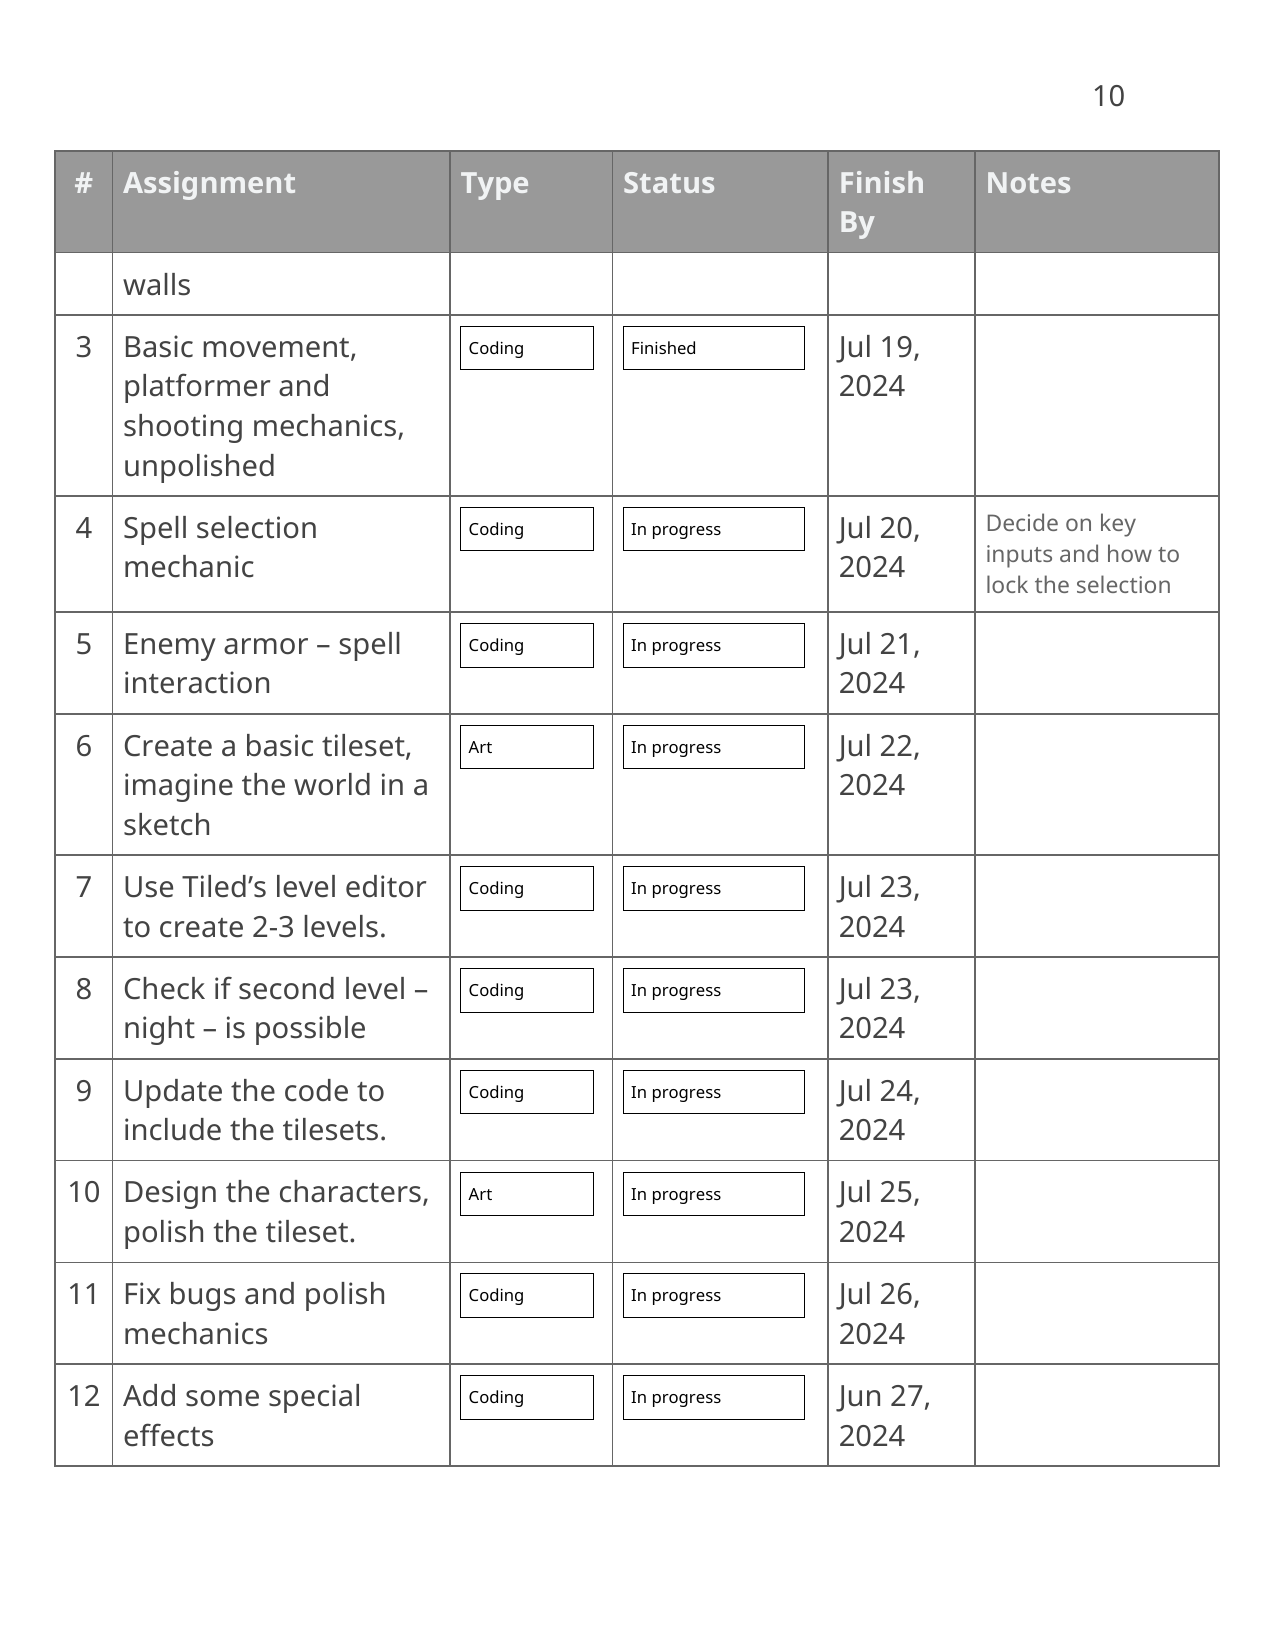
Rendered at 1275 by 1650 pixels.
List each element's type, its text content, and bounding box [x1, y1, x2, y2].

table_cell [613, 1161, 827, 1261]
table_cell Spell selection mechanic [113, 497, 449, 611]
table_cell Use Tiled’s level editor to create 2-3 levels. [113, 856, 449, 956]
table_cell [976, 613, 1218, 713]
table_header Assignment [113, 152, 449, 252]
table_cell Jul 23, 2024 [829, 856, 974, 956]
table_cell 8 [56, 958, 112, 1058]
table_cell [451, 1263, 612, 1363]
table_cell [976, 856, 1218, 956]
table_cell [451, 497, 612, 611]
table_cell Enemy armor – spell interaction [113, 613, 449, 713]
table_cell [451, 1161, 612, 1261]
table_cell [56, 253, 112, 314]
table_cell Jul 19, 2024 [829, 316, 974, 495]
table_cell [613, 497, 827, 611]
table_cell Jul 22, 2024 [829, 715, 974, 854]
table_cell 4 [56, 497, 112, 611]
table_header Finish By [829, 152, 974, 252]
table_cell Fix bugs and polish mechanics [113, 1263, 449, 1363]
table_cell [613, 1263, 827, 1363]
table_cell [976, 958, 1218, 1058]
table_cell [451, 856, 612, 956]
table_cell [451, 316, 612, 495]
table_cell [976, 1263, 1218, 1363]
table_cell Jul 20, 2024 [829, 497, 974, 611]
table_cell Jul 24, 2024 [829, 1060, 974, 1160]
table_cell [451, 715, 612, 854]
table_cell Jul 25, 2024 [829, 1161, 974, 1261]
table_cell [976, 1365, 1218, 1465]
table_cell [451, 253, 612, 314]
table_cell [976, 1060, 1218, 1160]
table_cell Add some special effects [113, 1365, 449, 1465]
table_cell Create a basic tileset, imagine the world in a sketch [113, 715, 449, 854]
table_cell [451, 1365, 612, 1465]
table_cell [613, 613, 827, 713]
table_cell Jul 23, 2024 [829, 958, 974, 1058]
table_cell walls [113, 253, 449, 314]
table_cell 12 [56, 1365, 112, 1465]
table_header Status [613, 152, 827, 252]
table_cell Basic movement, platformer and shooting mechanics, unpolished [113, 316, 449, 495]
table_cell 7 [56, 856, 112, 956]
table_cell 11 [56, 1263, 112, 1363]
table_cell Jun 27, 2024 [829, 1365, 974, 1465]
table_cell Decide on key inputs and how to lock the selection [976, 497, 1218, 611]
table_header Type [451, 152, 612, 252]
table_cell [976, 1161, 1218, 1261]
table_cell [613, 1365, 827, 1465]
table_cell [451, 613, 612, 713]
table_cell [451, 1060, 612, 1160]
table_cell 10 [56, 1161, 112, 1261]
table_cell [613, 958, 827, 1058]
table_cell Jul 21, 2024 [829, 613, 974, 713]
table_cell Update the code to include the tilesets. [113, 1060, 449, 1160]
table_cell [613, 253, 827, 314]
table_cell [451, 958, 612, 1058]
table_cell [613, 1060, 827, 1160]
table_cell 6 [56, 715, 112, 854]
table_cell [613, 856, 827, 956]
table_cell 3 [56, 316, 112, 495]
table_cell 9 [56, 1060, 112, 1160]
table_cell [829, 253, 974, 314]
table_cell [976, 253, 1218, 314]
table_cell [613, 316, 827, 495]
table_cell Jul 26, 2024 [829, 1263, 974, 1363]
table_cell Check if second level – night – is possible [113, 958, 449, 1058]
table_cell [976, 715, 1218, 854]
table_cell [613, 715, 827, 854]
table_header # [56, 152, 112, 252]
table_cell [976, 316, 1218, 495]
table_cell 5 [56, 613, 112, 713]
table_header Notes [976, 152, 1218, 252]
table_cell Design the characters, polish the tileset. [113, 1161, 449, 1261]
